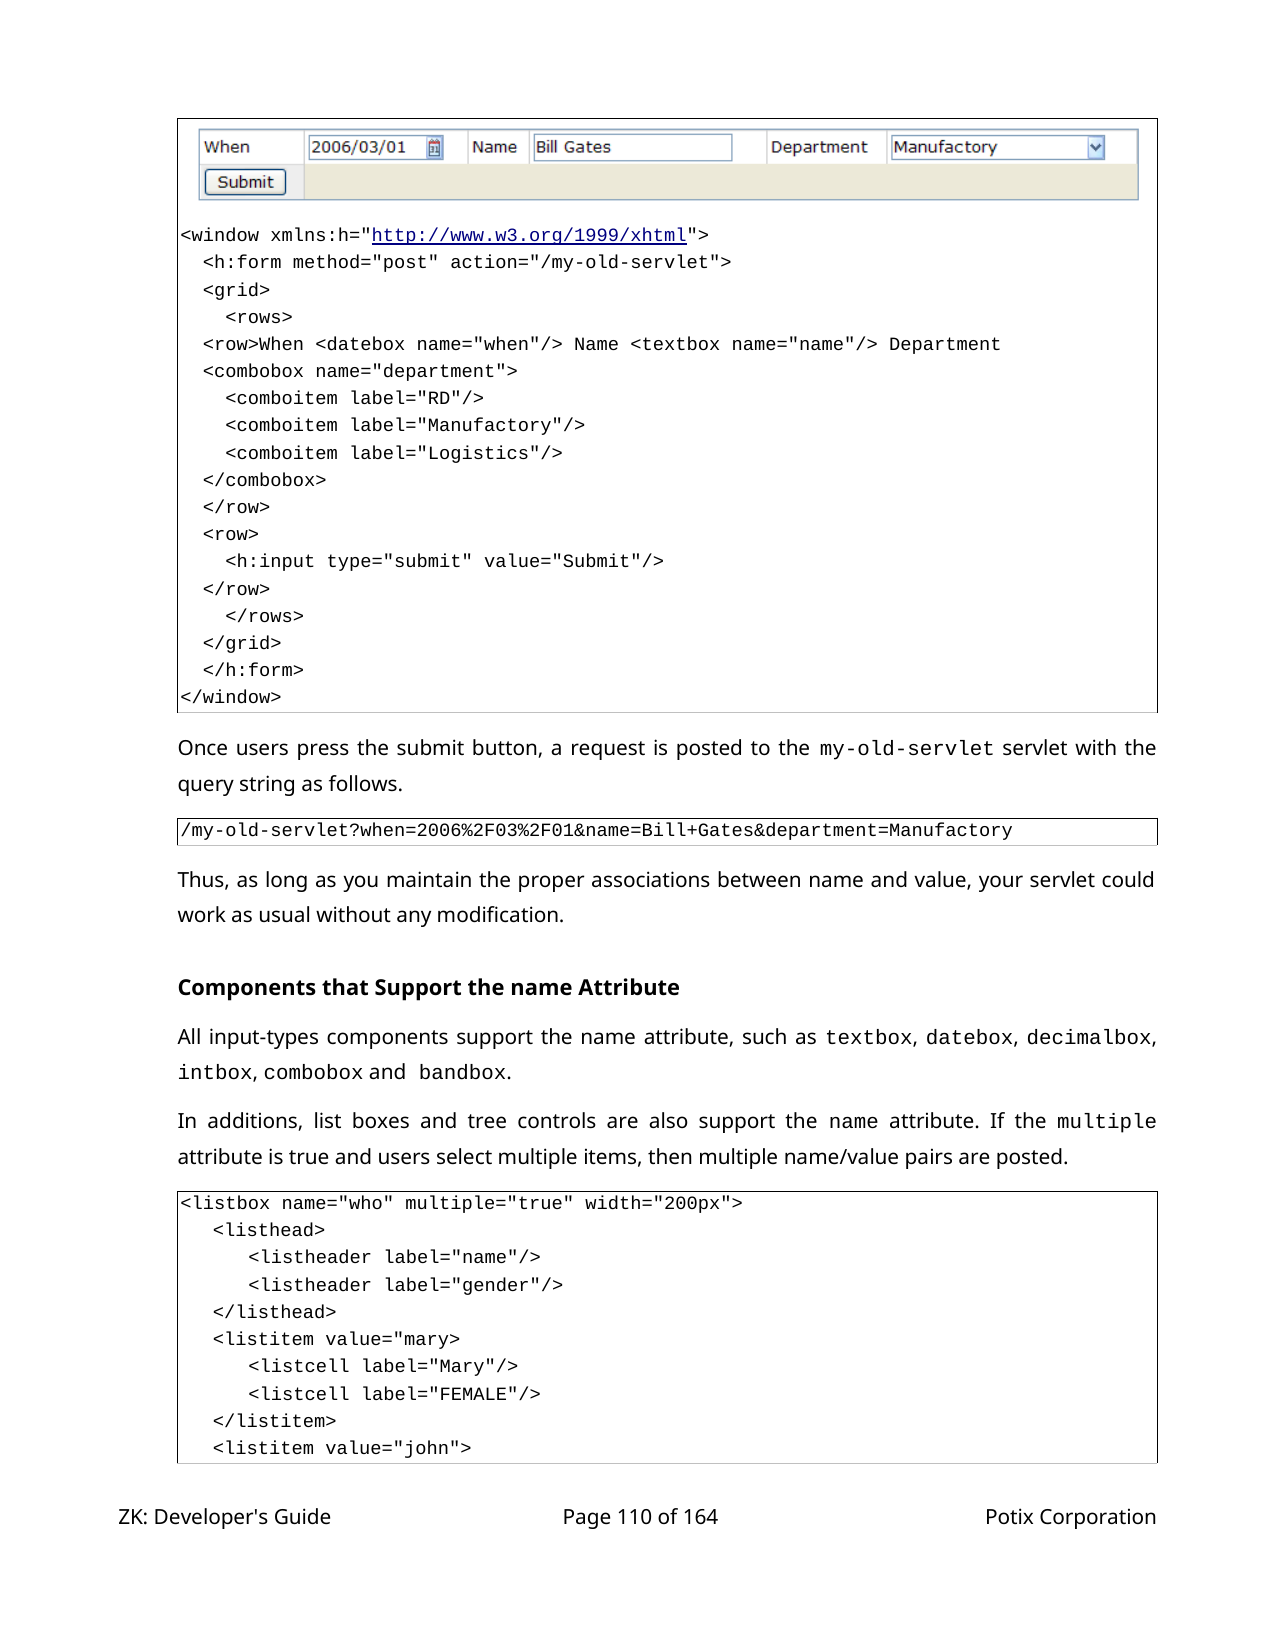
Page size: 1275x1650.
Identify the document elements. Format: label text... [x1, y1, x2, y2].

text </h:form> [178, 658, 1157, 682]
text <row>When <datebox name="when"/> Name <textbox name="name"/> Department [178, 332, 1157, 356]
text </rows> [178, 604, 1157, 628]
text <listheader label="gender"/> [178, 1273, 1157, 1297]
text <comboitem label="Logistics"/> [178, 441, 1157, 465]
text <h:form method="post" action="/my-old-servlet"> [178, 250, 1157, 274]
text <listitem value="mary> [178, 1327, 1157, 1351]
text </row> [178, 495, 1157, 519]
text Once users press the submit button, a request is posted to the my-old-servlet servlet with the query string as follows. [177, 733, 1157, 797]
text All input-types components support the name attribute, such as textbox, datebox, decimalbox, intbox, combobox and bandbox. [177, 1022, 1157, 1086]
text /my-old-servlet?when=2006%2F03%2F01&name=Bill+Gates&department=Manufactory [178, 819, 1157, 845]
subtitle Components that Support the name Attribute [177, 971, 1157, 1001]
text <listhead> [178, 1218, 1157, 1242]
text </row> [178, 576, 1157, 601]
text <listcell label="Mary"/> [178, 1354, 1157, 1378]
text <combobox name="department"> [178, 359, 1157, 383]
text </combobox> [178, 468, 1157, 492]
text <rows> [178, 304, 1157, 329]
text <row> [178, 522, 1157, 546]
text </window> [178, 685, 1157, 712]
text Thus, as long as you maintain the proper associations between name and value, your servlet could work as usual without any modification. [177, 865, 1157, 929]
text <listheader label="name"/> [178, 1245, 1157, 1270]
text In additions, list boxes and tree controls are also support the name attribute. If the multiple attribute is true and users select multiple items, then multiple name/value pairs are posted. [177, 1107, 1157, 1170]
text </grid> [178, 631, 1157, 655]
text <listcell label="FEMALE"/> [178, 1381, 1157, 1406]
text <listbox name="who" multiple="true" width="200px"> [178, 1192, 1157, 1215]
text <window xmlns:h="http://www.w3.org/1999/xhtml"> [178, 203, 1157, 247]
text </listhead> [178, 1300, 1157, 1324]
text <comboitem label="Manufactory"/> [178, 413, 1157, 438]
picture [195, 125, 1144, 203]
text <grid> [178, 277, 1157, 302]
text <listitem value="john"> [178, 1436, 1157, 1463]
text </listitem> [178, 1408, 1157, 1433]
text <h:input type="submit" value="Submit"/> [178, 549, 1157, 573]
text <comboitem label="RD"/> [178, 386, 1157, 410]
